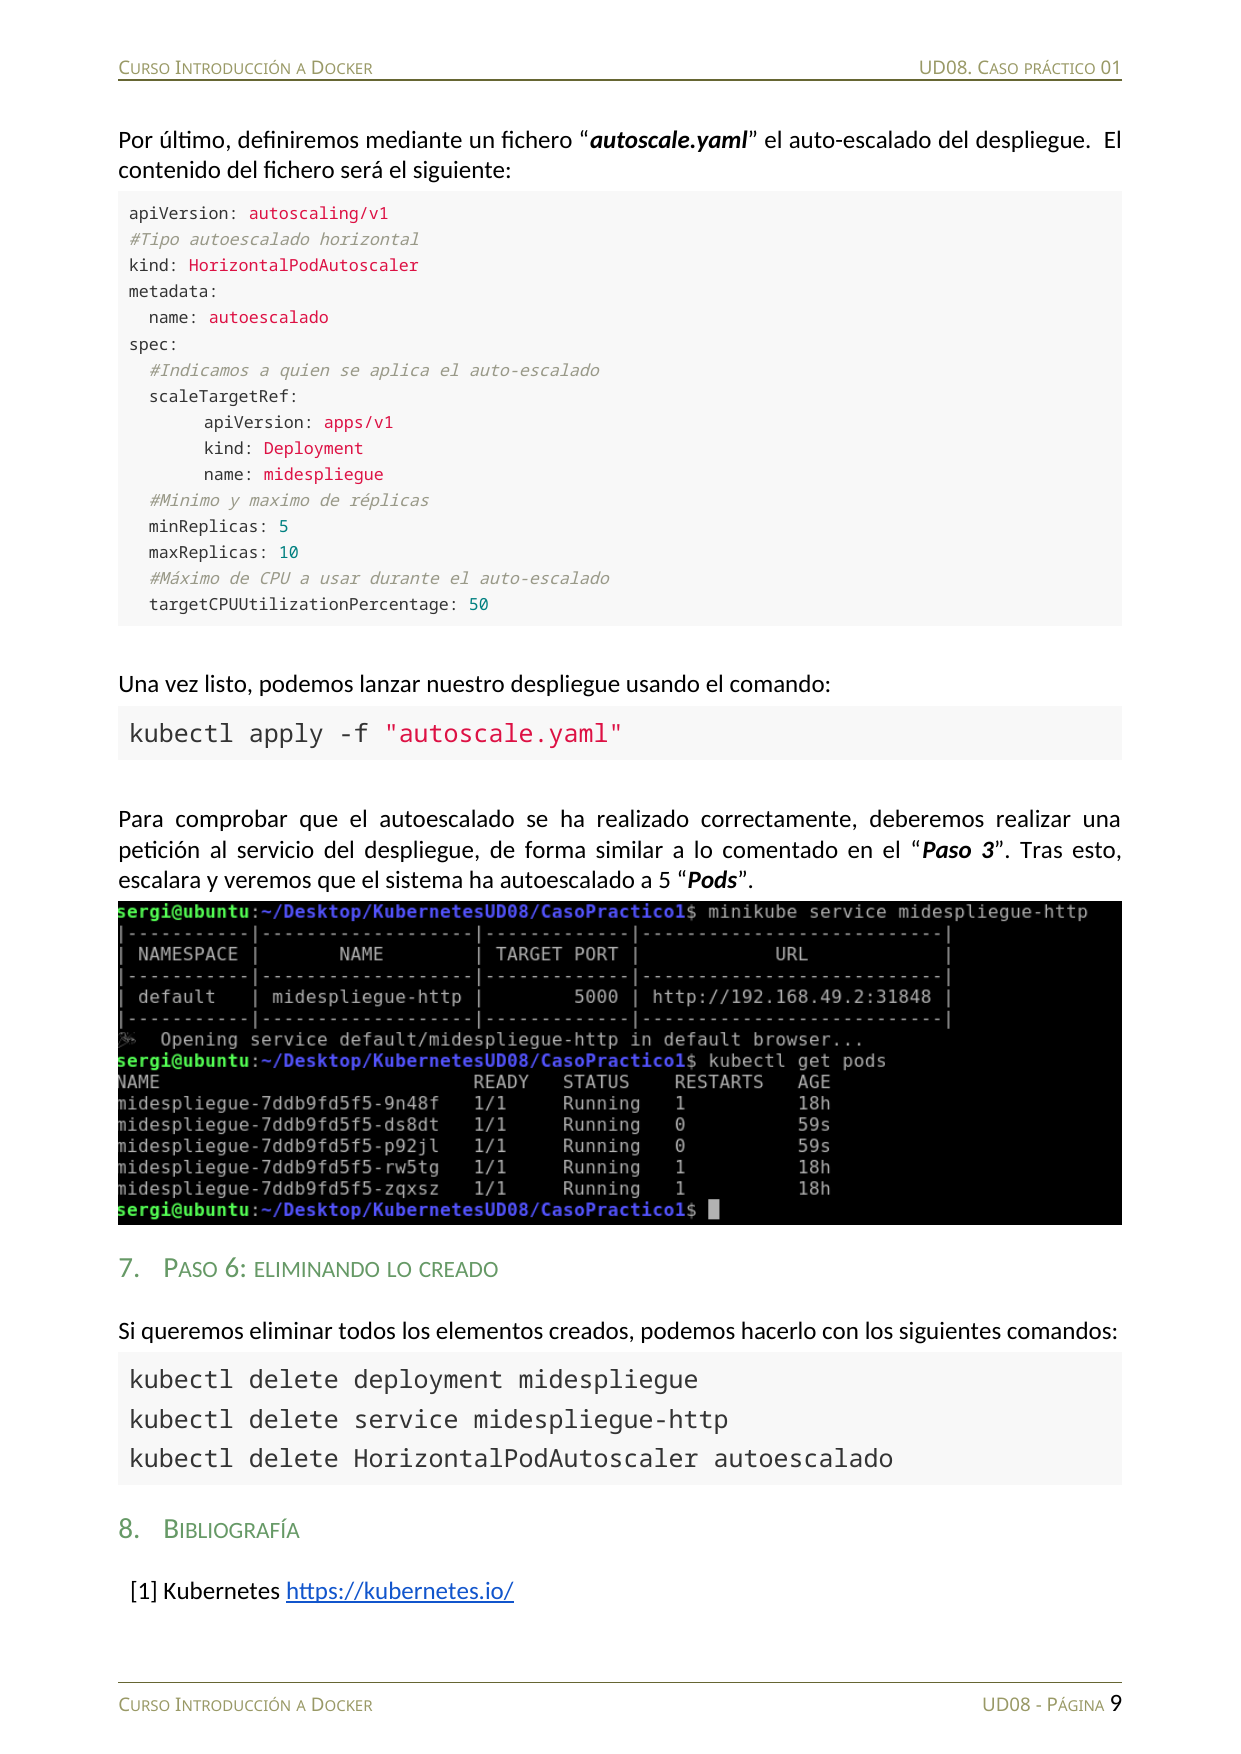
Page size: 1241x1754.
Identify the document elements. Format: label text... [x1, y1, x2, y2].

text Si queremos eliminar todos los elementos creados, podemos hacerlo con los siguientes comandos: [118, 1315, 1122, 1345]
text Por último, definiremos mediante un fichero “autoscale.yaml” el auto-escalado del despliegue. El contenido del fichero será el siguiente: [118, 124, 1122, 185]
picture [118, 901, 1122, 1225]
subtitle Bibliografía [118, 1510, 1122, 1545]
text Una vez listo, podemos lanzar nuestro despliegue usando el comando: [118, 668, 1122, 699]
table_header kubectl apply -f "autoscale.yaml" [118, 706, 1122, 760]
table_header apiVersion: autoscaling/v1 #Tipo autoescalado horizontal kind: HorizontalPodAutoscaler metadata: name: autoescalado spec: #Indicamos a quien se aplica el auto-escalado scaleTargetRef: apiVersion: apps/v1 kind: Deployment name: midespliegue #Minimo y maximo de réplicas minReplicas: 5 maxReplicas: 10 #Máximo de CPU a usar durante el auto-escalado targetCPUUtilizationPercentage: 50 [118, 191, 1122, 626]
subtitle Paso 6: eliminando lo creado [118, 1249, 1122, 1285]
text Para comprobar que el autoescalado se ha realizado correctamente, deberemos realizar una petición al servicio del despliegue, de forma similar a lo comentado en el “Paso 3”. Tras esto, escalara y veremos que el sistema ha autoescalado a 5 “Pods”. [118, 803, 1122, 895]
text [1] Kubernetes https://kubernetes.io/ [118, 1576, 1122, 1606]
table_header kubectl delete deployment midespliegue kubectl delete service midespliegue-http kubectl delete HorizontalPodAutoscaler autoescalado [118, 1352, 1122, 1485]
